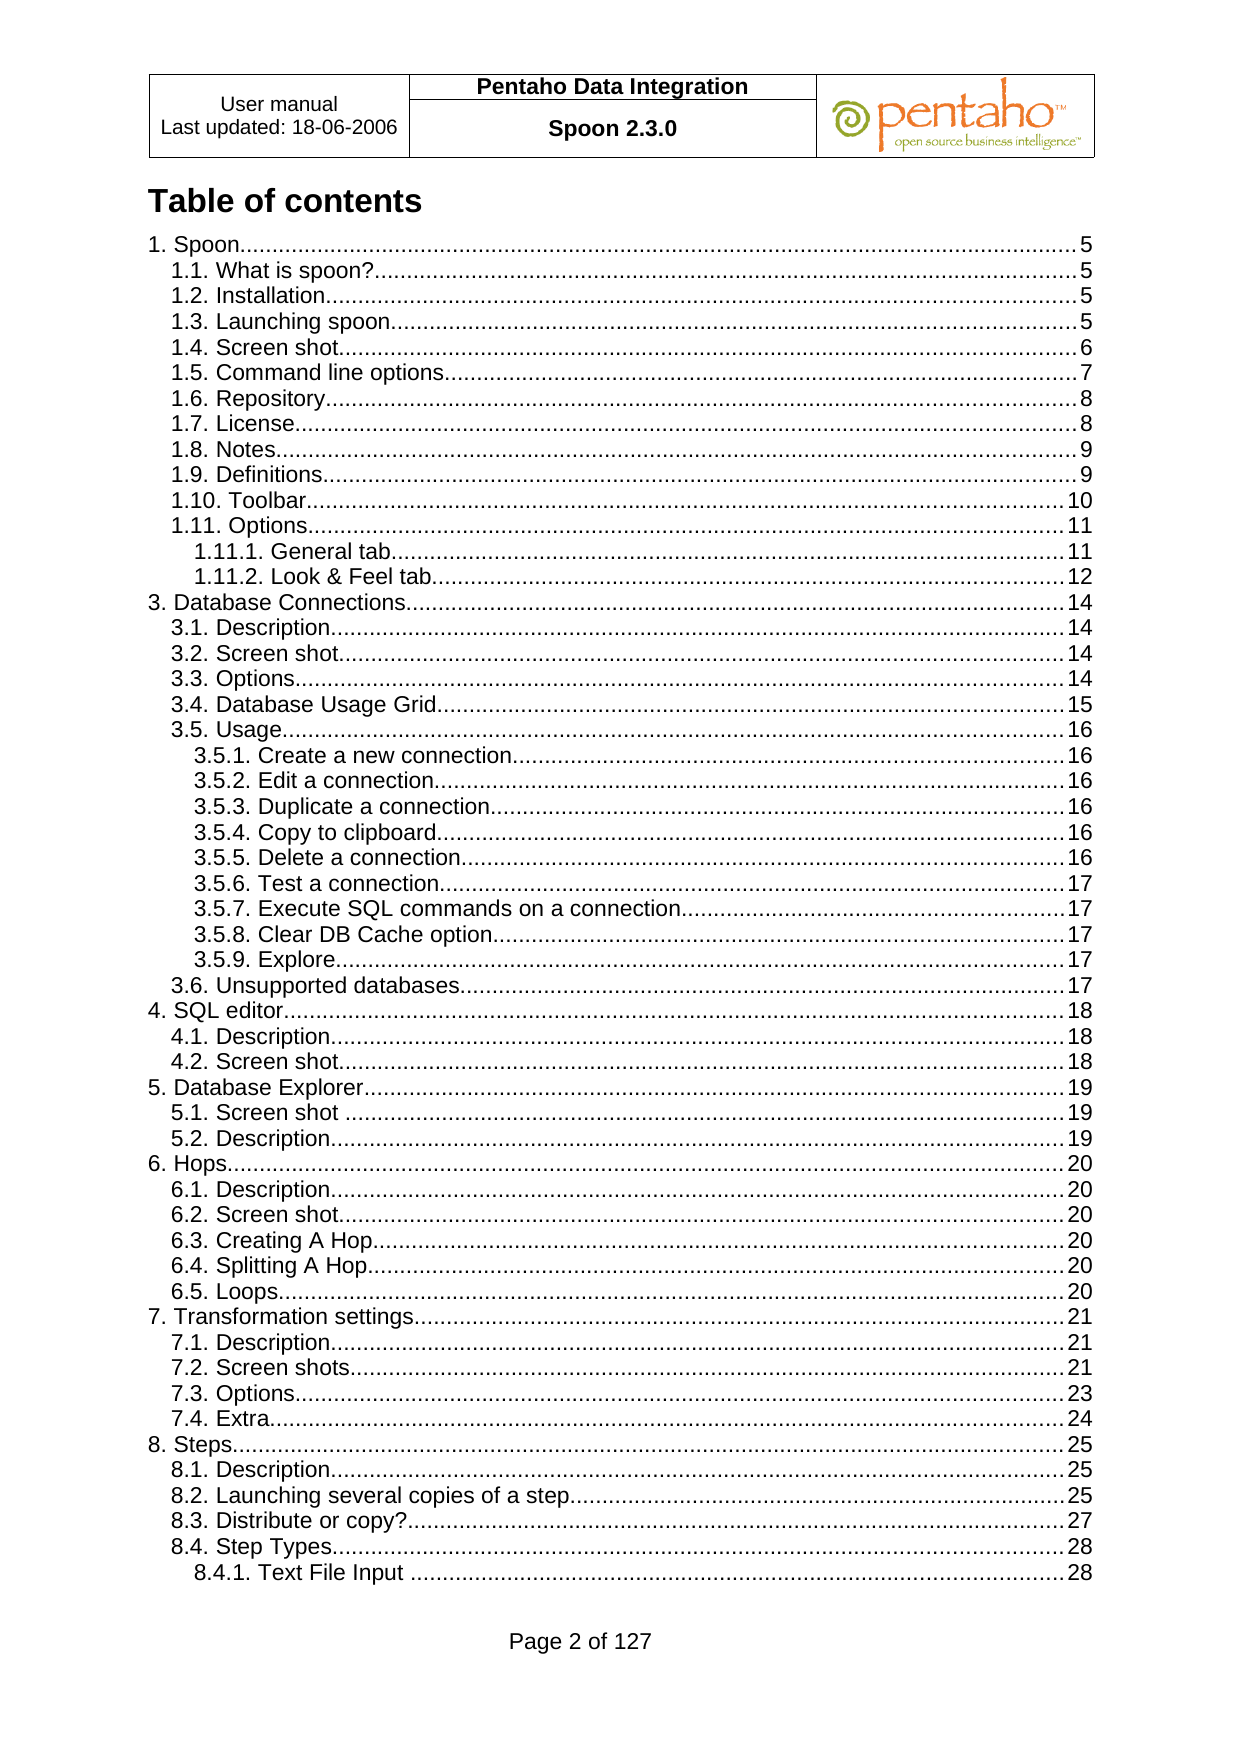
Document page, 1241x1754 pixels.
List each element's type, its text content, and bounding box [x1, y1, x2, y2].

text 1.7. License 8 [171, 411, 1092, 436]
text 3.5.2. Edit a connection 16 [193, 768, 1092, 794]
text 1.6. Repository 8 [171, 385, 1092, 411]
text 8. Steps 25 [148, 1432, 1092, 1457]
text 3.5.3. Duplicate a connection 16 [193, 794, 1092, 819]
text 1.1. What is spoon? 5 [171, 258, 1092, 283]
text 3. Database Connections 14 [148, 589, 1092, 615]
text 3.5.5. Delete a connection 16 [193, 845, 1092, 870]
text 7.3. Options 23 [171, 1381, 1092, 1406]
text 6.5. Loops 20 [171, 1278, 1092, 1304]
text 3.6. Unsupported databases 17 [171, 972, 1092, 998]
text 6. Hops 20 [148, 1151, 1092, 1176]
text 3.5.8. Clear DB Cache option 17 [193, 921, 1092, 947]
text 1.11.2. Look & Feel tab 12 [193, 564, 1092, 589]
text 1.3. Launching spoon 5 [171, 309, 1092, 334]
text 3.5.6. Test a connection 17 [193, 870, 1092, 896]
text 6.1. Description 20 [171, 1176, 1092, 1202]
text 5.2. Description 19 [171, 1125, 1092, 1151]
text 7. Transformation settings 21 [148, 1304, 1092, 1329]
text 3.2. Screen shot 14 [171, 641, 1092, 666]
text 3.5.1. Create a new connection 16 [193, 743, 1092, 768]
text 1.4. Screen shot 6 [171, 334, 1092, 360]
text 4.1. Description 18 [171, 1023, 1092, 1049]
text 1.9. Definitions 9 [171, 462, 1092, 487]
text 3.5.4. Copy to clipboard 16 [193, 819, 1092, 845]
text 1.2. Installation 5 [171, 283, 1092, 309]
text 1.10. Toolbar 10 [171, 487, 1092, 513]
text 5. Database Explorer 19 [148, 1074, 1092, 1100]
subtitle Table of contents [148, 183, 1092, 220]
text 3.5. Usage 16 [171, 717, 1092, 743]
text 1.11. Options 11 [171, 513, 1092, 538]
text 3.1. Description 14 [171, 615, 1092, 641]
text 8.2. Launching several copies of a step 25 [171, 1483, 1092, 1508]
text 8.4. Step Types 28 [171, 1534, 1092, 1559]
text 7.2. Screen shots 21 [171, 1355, 1092, 1381]
text 1.11.1. General tab 11 [193, 538, 1092, 564]
text 6.4. Splitting A Hop 20 [171, 1253, 1092, 1278]
text 8.4.1. Text File Input 28 [193, 1559, 1092, 1585]
text 5.1. Screen shot 19 [171, 1100, 1092, 1125]
text 1. Spoon 5 [148, 232, 1092, 258]
text 1.5. Command line options 7 [171, 360, 1092, 385]
text 6.2. Screen shot 20 [171, 1202, 1092, 1227]
text 7.1. Description 21 [171, 1329, 1092, 1355]
text 3.3. Options 14 [171, 666, 1092, 692]
text 3.5.9. Explore 17 [193, 947, 1092, 972]
text 8.1. Description 25 [171, 1457, 1092, 1483]
text 1.8. Notes 9 [171, 436, 1092, 462]
text 8.3. Distribute or copy? 27 [171, 1508, 1092, 1534]
text 4.2. Screen shot 18 [171, 1049, 1092, 1074]
text 7.4. Extra 24 [171, 1406, 1092, 1432]
text 4. SQL editor 18 [148, 998, 1092, 1023]
text 3.4. Database Usage Grid 15 [171, 692, 1092, 717]
text 3.5.7. Execute SQL commands on a connection 17 [193, 896, 1092, 921]
text 6.3. Creating A Hop 20 [171, 1227, 1092, 1253]
